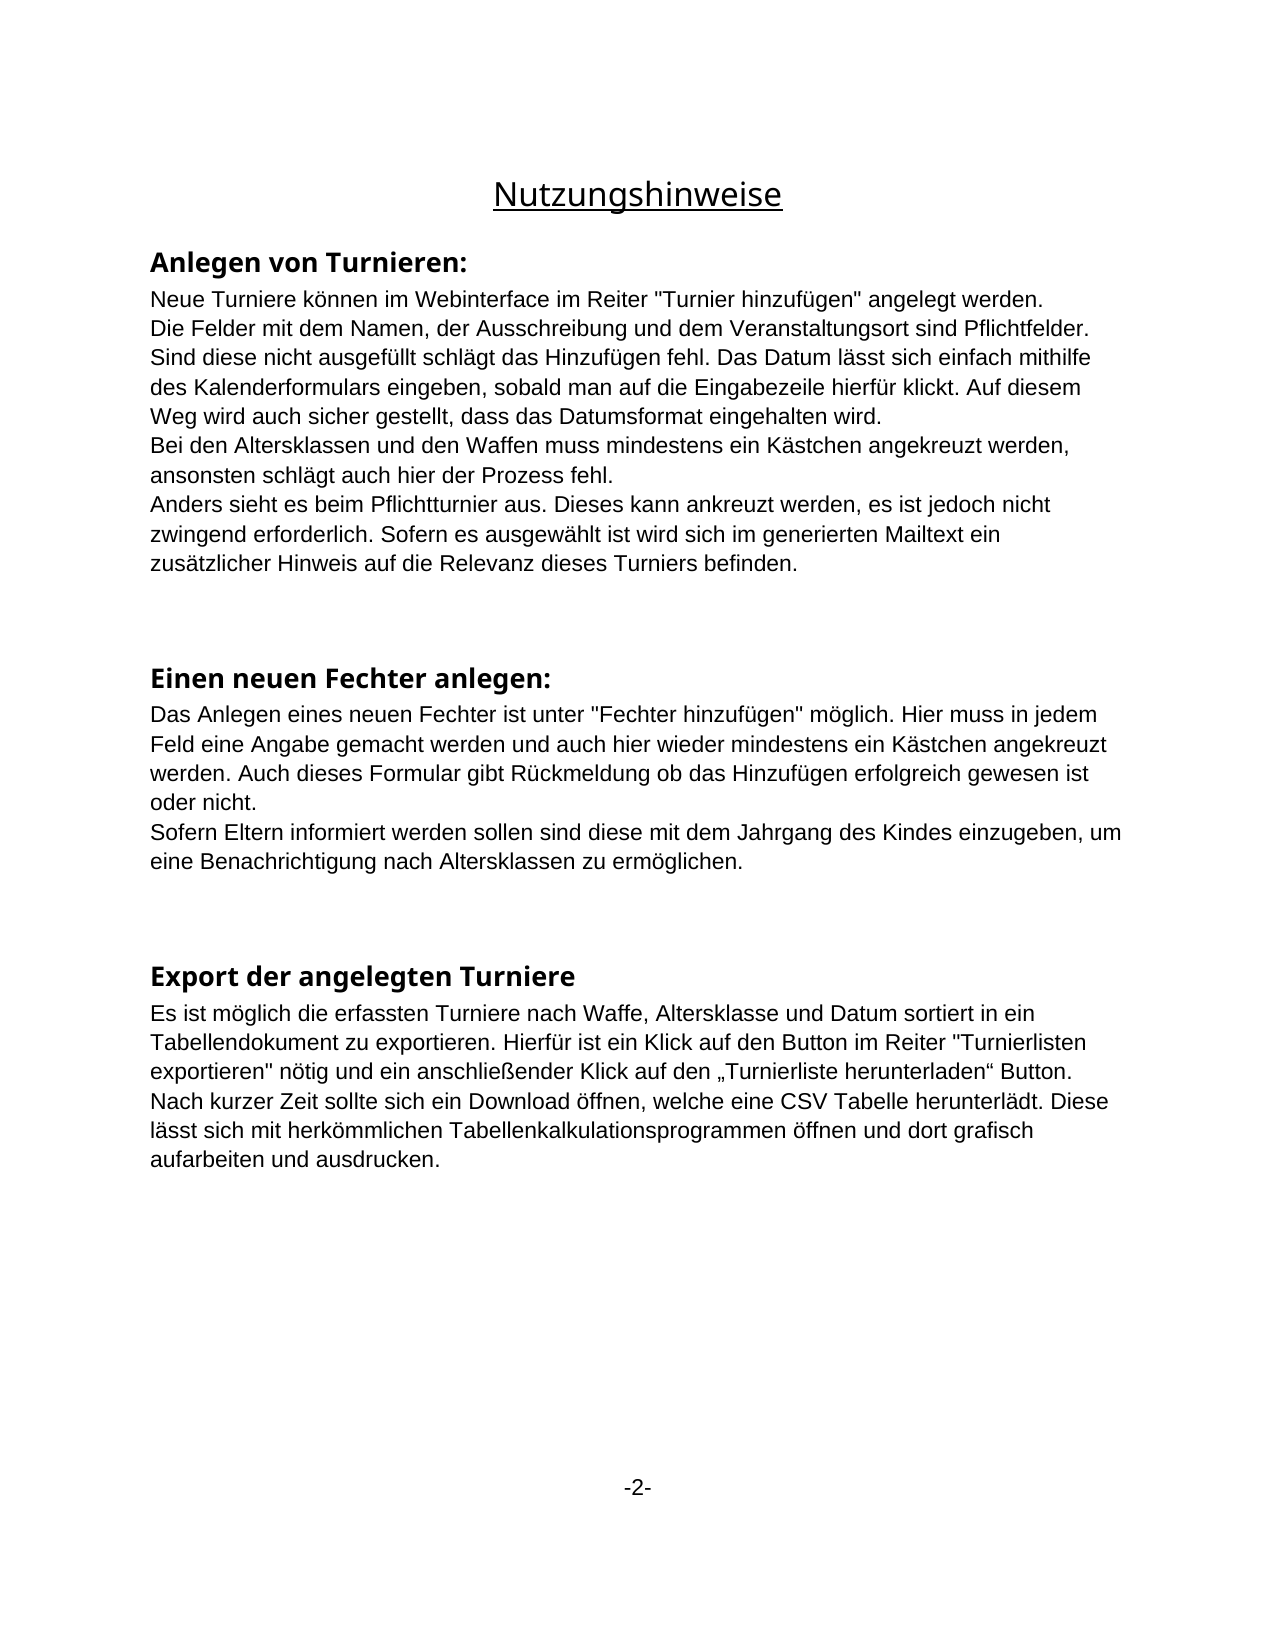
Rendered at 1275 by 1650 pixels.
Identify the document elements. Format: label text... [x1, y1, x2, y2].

text Das Anlegen eines neuen Fechter ist unter "Fechter hinzufügen" möglich. Hier muss in jedem Feld eine Angabe gemacht werden und auch hier wieder mindestens ein Kästchen angekreuzt werden. Auch dieses Formular gibt Rückmeldung ob das Hinzufügen erfolgreich gewesen ist oder nicht. [150, 702, 1125, 816]
text Sofern Eltern informiert werden sollen sind diese mit dem Jahrgang des Kindes einzugeben, um eine Benachrichtigung nach Altersklassen zu ermöglichen. [150, 819, 1125, 874]
text Bei den Altersklassen und den Waffen muss mindestens ein Kästchen angekreuzt werden, ansonsten schlägt auch hier der Prozess fehl. [150, 433, 1125, 488]
text Es ist möglich die erfassten Turniere nach Waffe, Altersklasse und Datum sortiert in ein Tabellendokument zu exportieren. Hierfür ist ein Klick auf den Button im Reiter "Turnierlisten exportieren" nötig und ein anschließender Klick auf den „Turnierliste herunterladen“ Button. Nach kurzer Zeit sollte sich ein Download öffnen, welche eine CSV Tabelle herunterlädt. Diese lässt sich mit herkömmlichen Tabellenkalkulationsprogrammen öffnen und dort grafisch aufarbeiten und ausdrucken. [150, 1000, 1125, 1173]
text Die Felder mit dem Namen, der Ausschreibung und dem Veranstaltungsort sind Pflichtfelder. Sind diese nicht ausgefüllt schlägt das Hinzufügen fehl. Das Datum lässt sich einfach mithilfe des Kalenderformulars eingeben, sobald man auf die Eingabezeile hierfür klickt. Auf diesem Weg wird auch sicher gestellt, dass das Datumsformat eingehalten wird. [150, 316, 1125, 429]
subtitle Anlegen von Turnieren: [150, 244, 1125, 281]
text Anders sieht es beim Pflichtturnier aus. Dieses kann ankreuzt werden, es ist jedoch nicht zwingend erforderlich. Sofern es ausgewählt ist wird sich im generierten Mailtext ein zusätzlicher Hinweis auf die Relevanz dieses Turniers befinden. [150, 492, 1125, 576]
subtitle Export der angelegten Turniere [150, 958, 1125, 995]
subtitle Einen neuen Fechter anlegen: [150, 659, 1125, 696]
text Neue Turniere können im Webinterface im Reiter "Turnier hinzufügen" angelegt werden. [150, 286, 1125, 312]
subtitle Nutzungshinweise [150, 171, 1125, 216]
